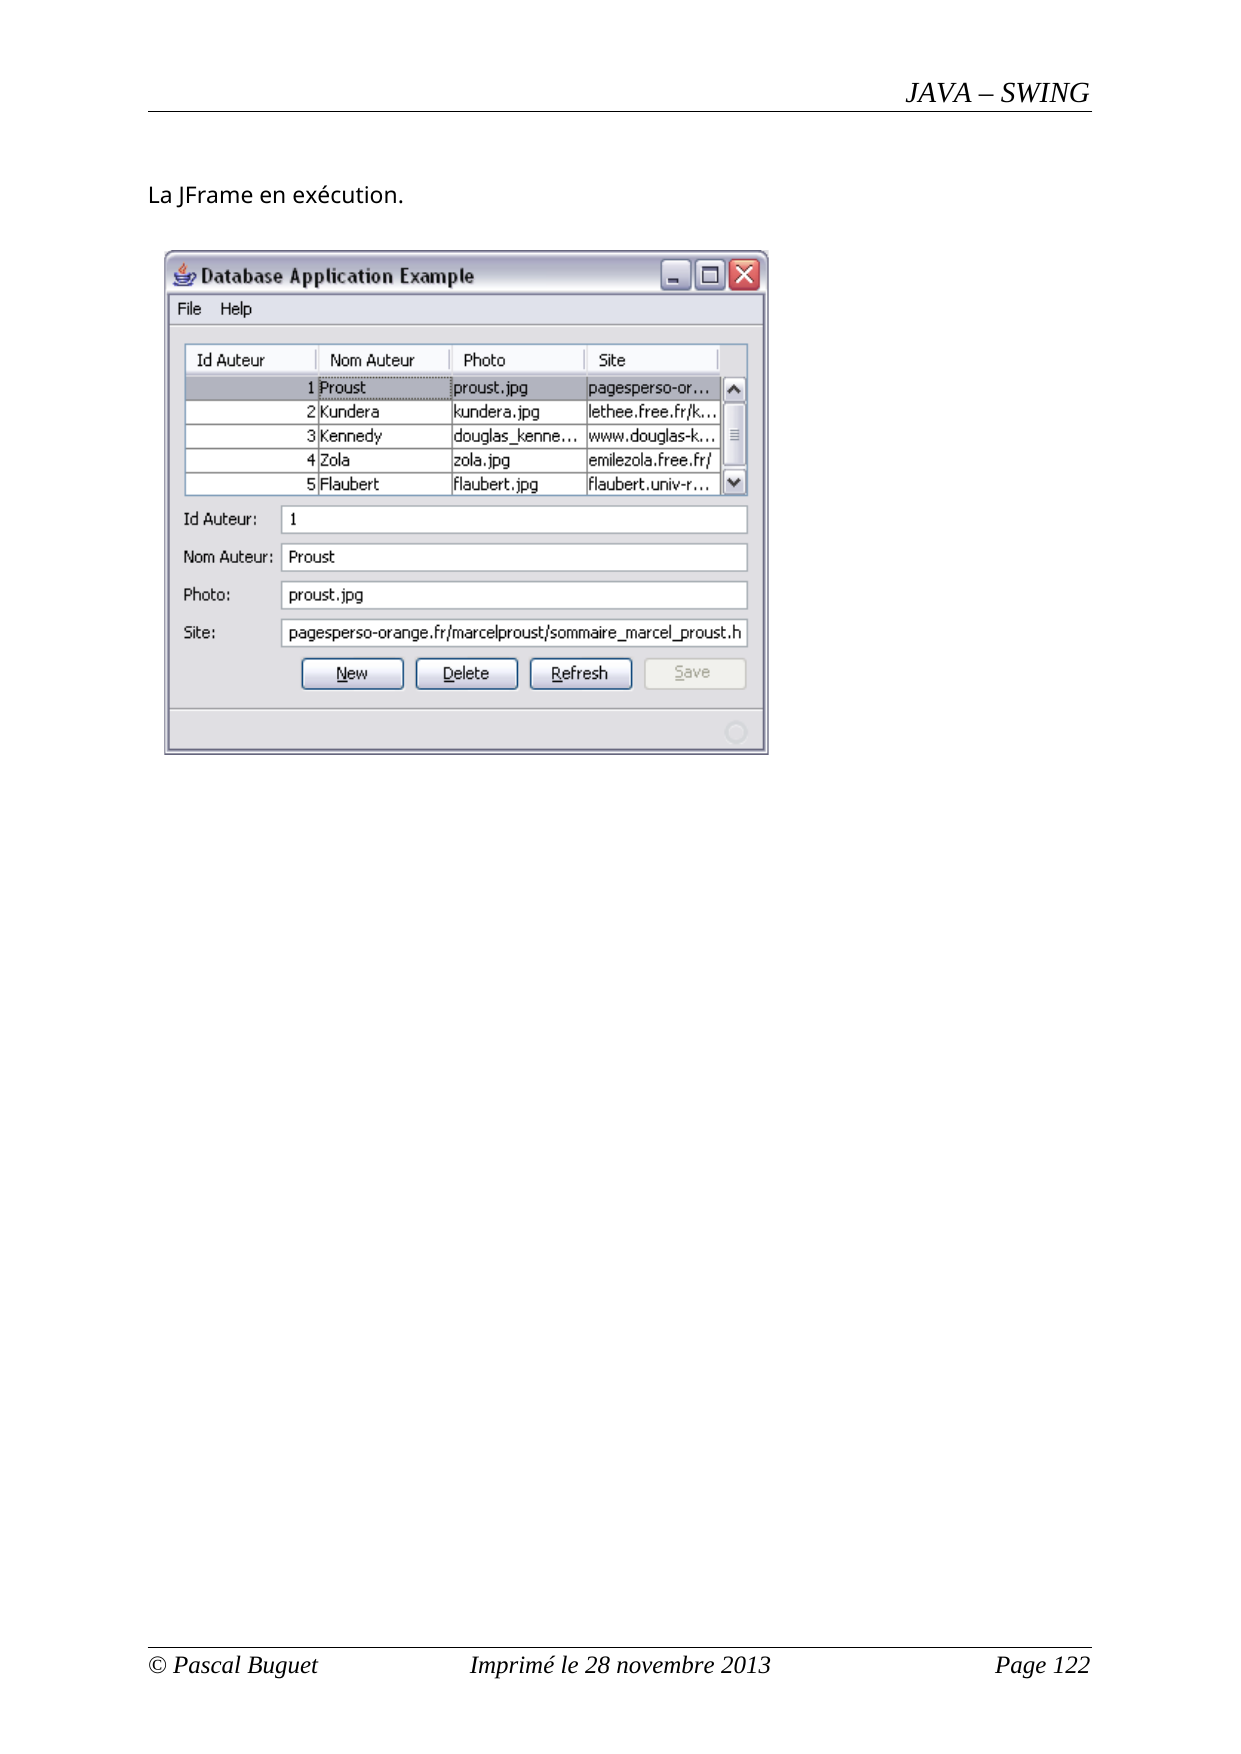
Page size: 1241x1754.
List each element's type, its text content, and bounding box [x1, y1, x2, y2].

text La JFrame en exécution. [148, 179, 1092, 210]
picture [164, 250, 769, 755]
